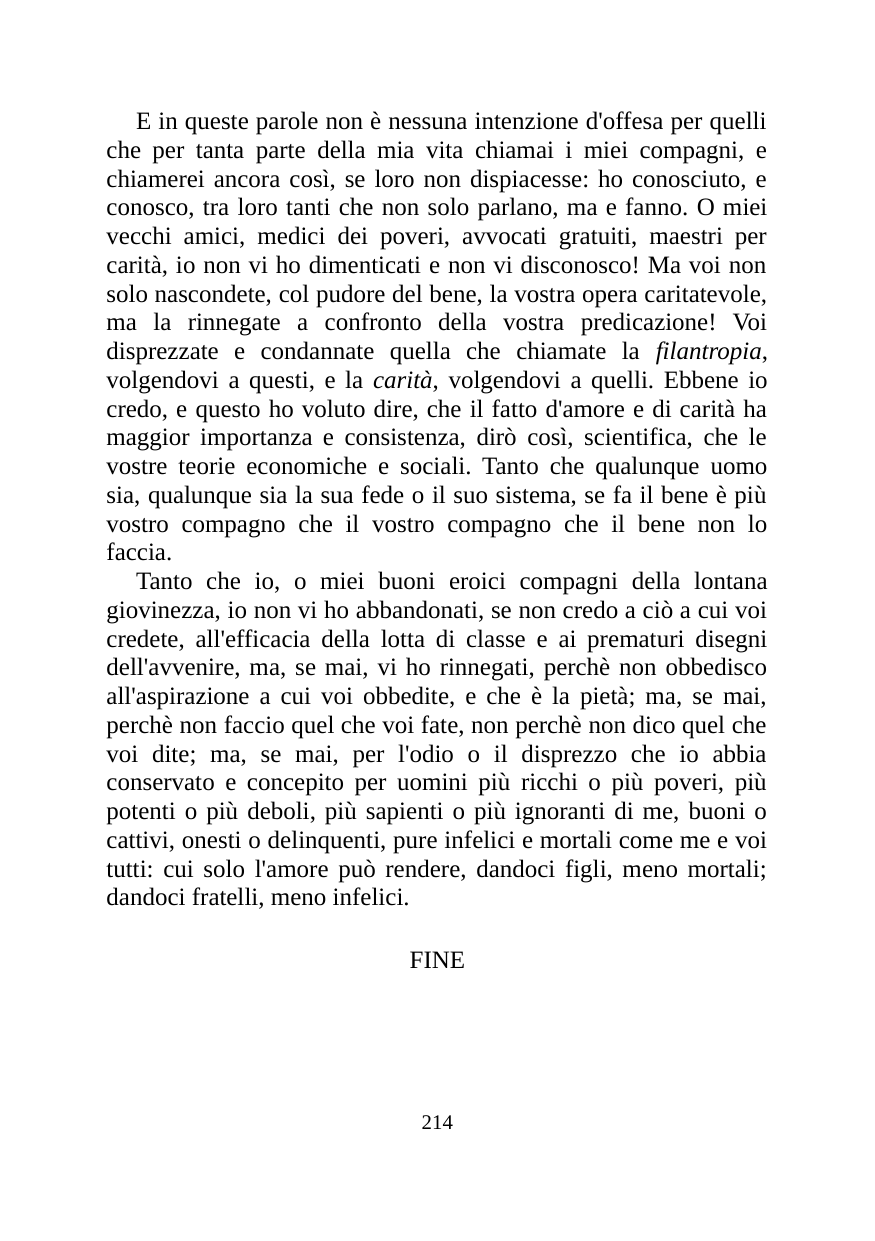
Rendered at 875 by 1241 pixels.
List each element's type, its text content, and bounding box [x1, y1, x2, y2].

text Tanto che io, o miei buoni eroici compagni della lontana giovinezza, io non vi ho abbandonati, se non credo a ciò a cui voi credete, all'efficacia della lotta di classe e ai prematuri disegni dell'avvenire, ma, se mai, vi ho rinnegati, perchè non obbedisco all'aspirazione a cui voi obbedite, e che è la pietà; ma, se mai, perchè non faccio quel che voi fate, non perchè non dico quel che voi dite; ma, se mai, per l'odio o il disprezzo che io abbia conservato e concepito per uomini più ricchi o più poveri, più potenti o più deboli, più sapienti o più ignoranti di me, buoni o cattivi, onesti o delinquenti, pure infelici e mortali come me e voi tutti: cui solo l'amore può rendere, dandoci figli, meno mortali; dandoci fratelli, meno infelici. [106, 566, 768, 911]
text E in queste parole non è nessuna intenzione d'offesa per quelli che per tanta parte della mia vita chiamai i miei compagni, e chiamerei ancora così, se loro non dispiacesse: ho conosciuto, e conosco, tra loro tanti che non solo parlano, ma e fanno. O miei vecchi amici, medici dei poveri, avvocati gratuiti, maestri per carità, io non vi ho dimenticati e non vi disconosco! Ma voi non solo nascondete, col pudore del bene, la vostra opera caritatevole, ma la rinnegate a confronto della vostra predicazione! Voi disprezzate e condannate quella che chiamate la filantropia, volgendovi a questi, e la carità, volgendovi a quelli. Ebbene io credo, e questo ho voluto dire, che il fatto d'amore e di carità ha maggior importanza e consistenza, dirò così, scientifica, che le vostre teorie economiche e sociali. Tanto che qualunque uomo sia, qualunque sia la sua fede o il suo sistema, se fa il bene è più vostro compagno che il vostro compagno che il bene non lo faccia. [106, 106, 768, 566]
text FINE [106, 945, 768, 973]
